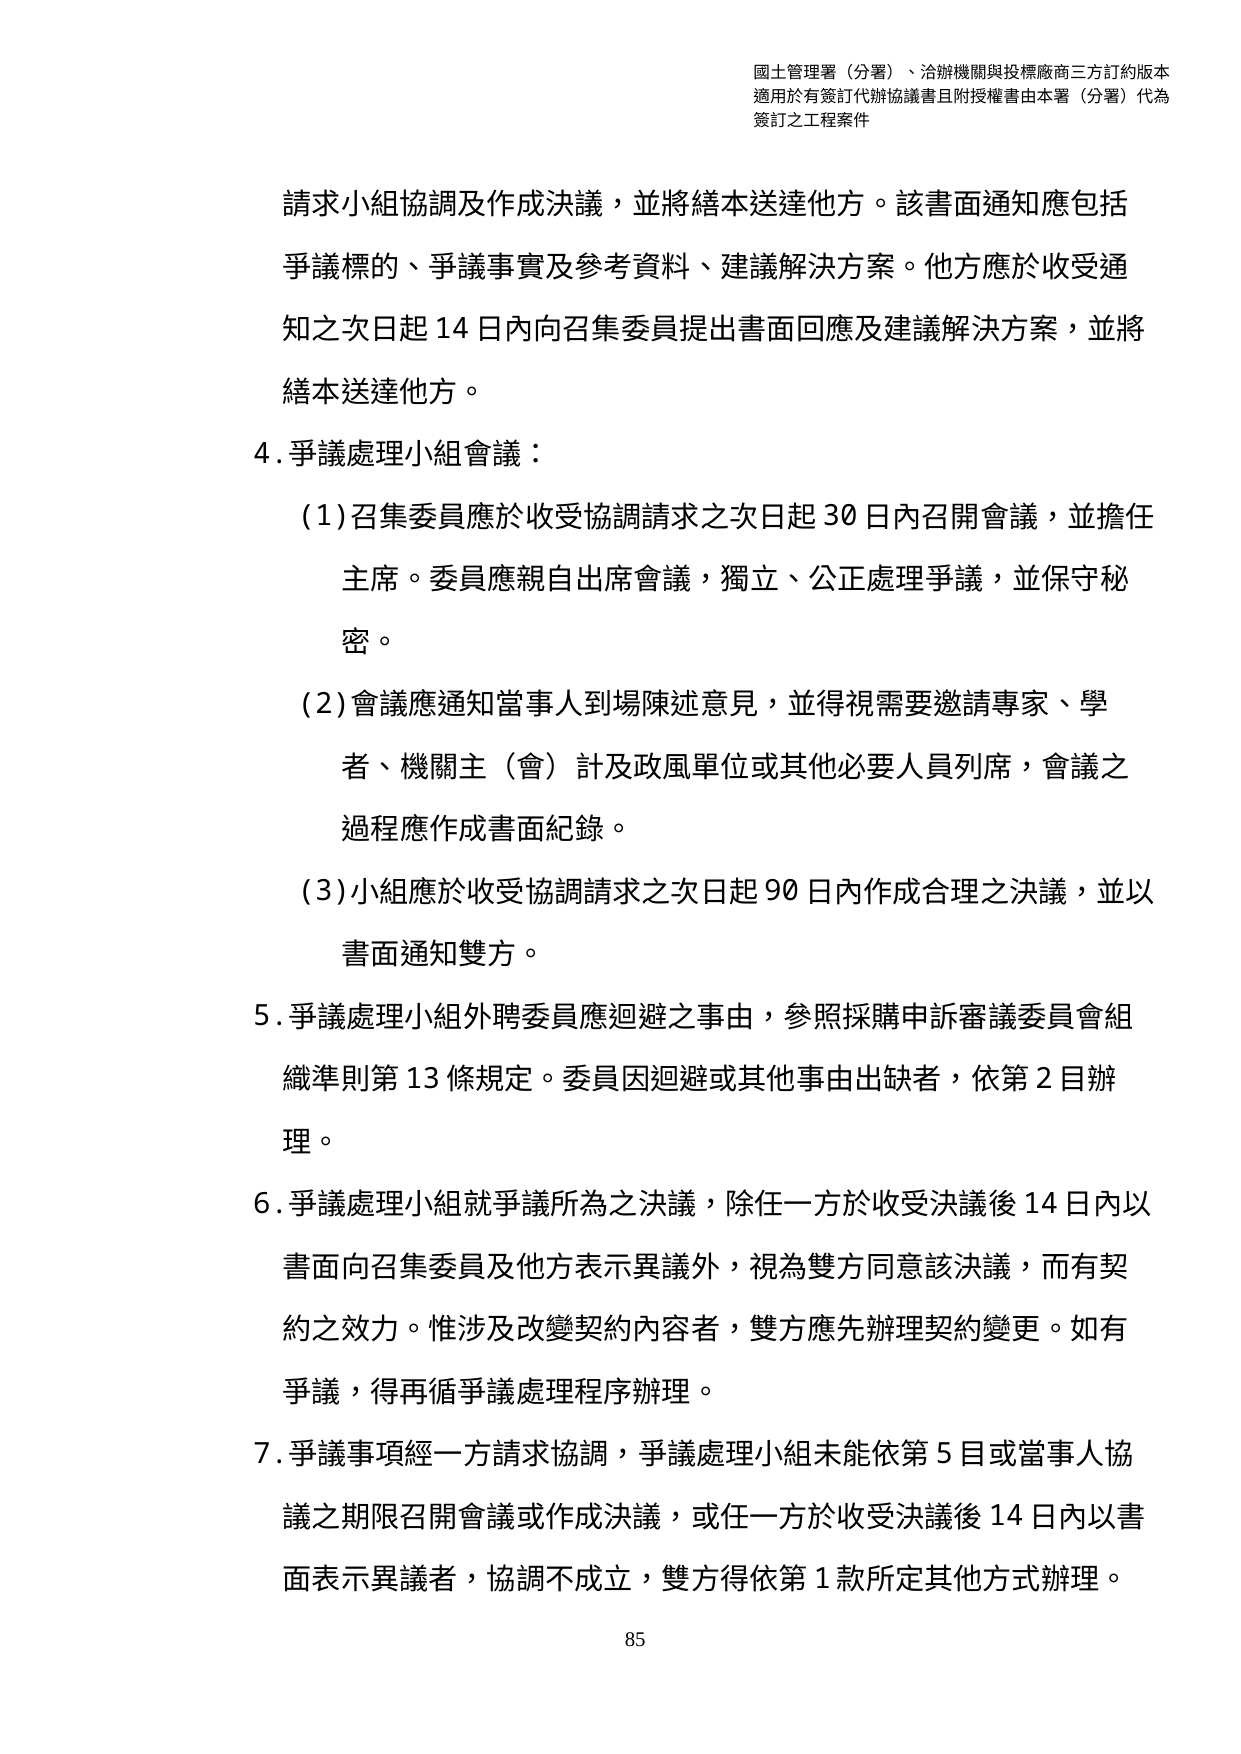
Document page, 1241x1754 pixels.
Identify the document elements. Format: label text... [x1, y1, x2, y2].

table_cell [203, 1160, 253, 1410]
table_cell [160, 848, 203, 973]
table_cell [203, 473, 253, 660]
table_cell 6.爭議處理小組就爭議所為之決議，除任一方於收受決議後14日內以書面向召集委員及他方表示異議外，視為雙方同意該決議，而有契約之效力。惟涉及改變契約內容者，雙方應先辦理契約變更。如有爭議，得再循爭議處理程序辦理。 [253, 1160, 1168, 1410]
table_cell [160, 660, 203, 848]
table_cell [203, 1410, 253, 1598]
table_cell [203, 973, 253, 1160]
table_cell [160, 1160, 203, 1410]
table_cell (3)小組應於收受協調請求之次日起90日內作成合理之決議，並以書面通知雙方。 [297, 848, 1168, 973]
table_cell [117, 973, 160, 1160]
table_cell [117, 1160, 160, 1410]
table_cell [160, 1410, 203, 1598]
table_cell [160, 160, 203, 410]
table_cell [203, 160, 253, 410]
table_cell [253, 660, 297, 848]
table_cell [117, 1410, 160, 1598]
table_cell [253, 473, 297, 660]
table_cell 5.爭議處理小組外聘委員應迴避之事由，參照採購申訴審議委員會組織準則第13條規定。委員因迴避或其他事由出缺者，依第2目辦理。 [253, 973, 1168, 1160]
table_cell [203, 848, 253, 973]
table_cell [117, 410, 160, 473]
table_cell [160, 410, 203, 473]
table_cell [117, 160, 160, 410]
table_cell (1)召集委員應於收受協調請求之次日起30日內召開會議，並擔任主席。委員應親自出席會議，獨立、公正處理爭議，並保守秘密。 [297, 473, 1168, 660]
table_cell [117, 848, 160, 973]
table_cell 請求小組協調及作成決議，並將繕本送達他方。該書面通知應包括爭議標的、爭議事實及參考資料、建議解決方案。他方應於收受通知之次日起14日內向召集委員提出書面回應及建議解決方案，並將繕本送達他方。 [253, 160, 1168, 410]
table_cell (2)會議應通知當事人到場陳述意見，並得視需要邀請專家、學者、機關主（會）計及政風單位或其他必要人員列席，會議之過程應作成書面紀錄。 [297, 660, 1168, 848]
table_cell 7.爭議事項經一方請求協調，爭議處理小組未能依第5目或當事人協議之期限召開會議或作成決議，或任一方於收受決議後14日內以書面表示異議者，協調不成立，雙方得依第1款所定其他方式辦理。 [253, 1410, 1168, 1598]
table_cell [160, 473, 203, 660]
table_cell [117, 473, 160, 660]
table_cell [203, 660, 253, 848]
table_cell 4.爭議處理小組會議： [253, 410, 1168, 473]
table_cell [203, 410, 253, 473]
table_cell [253, 848, 297, 973]
table_cell [117, 660, 160, 848]
table_cell [160, 973, 203, 1160]
